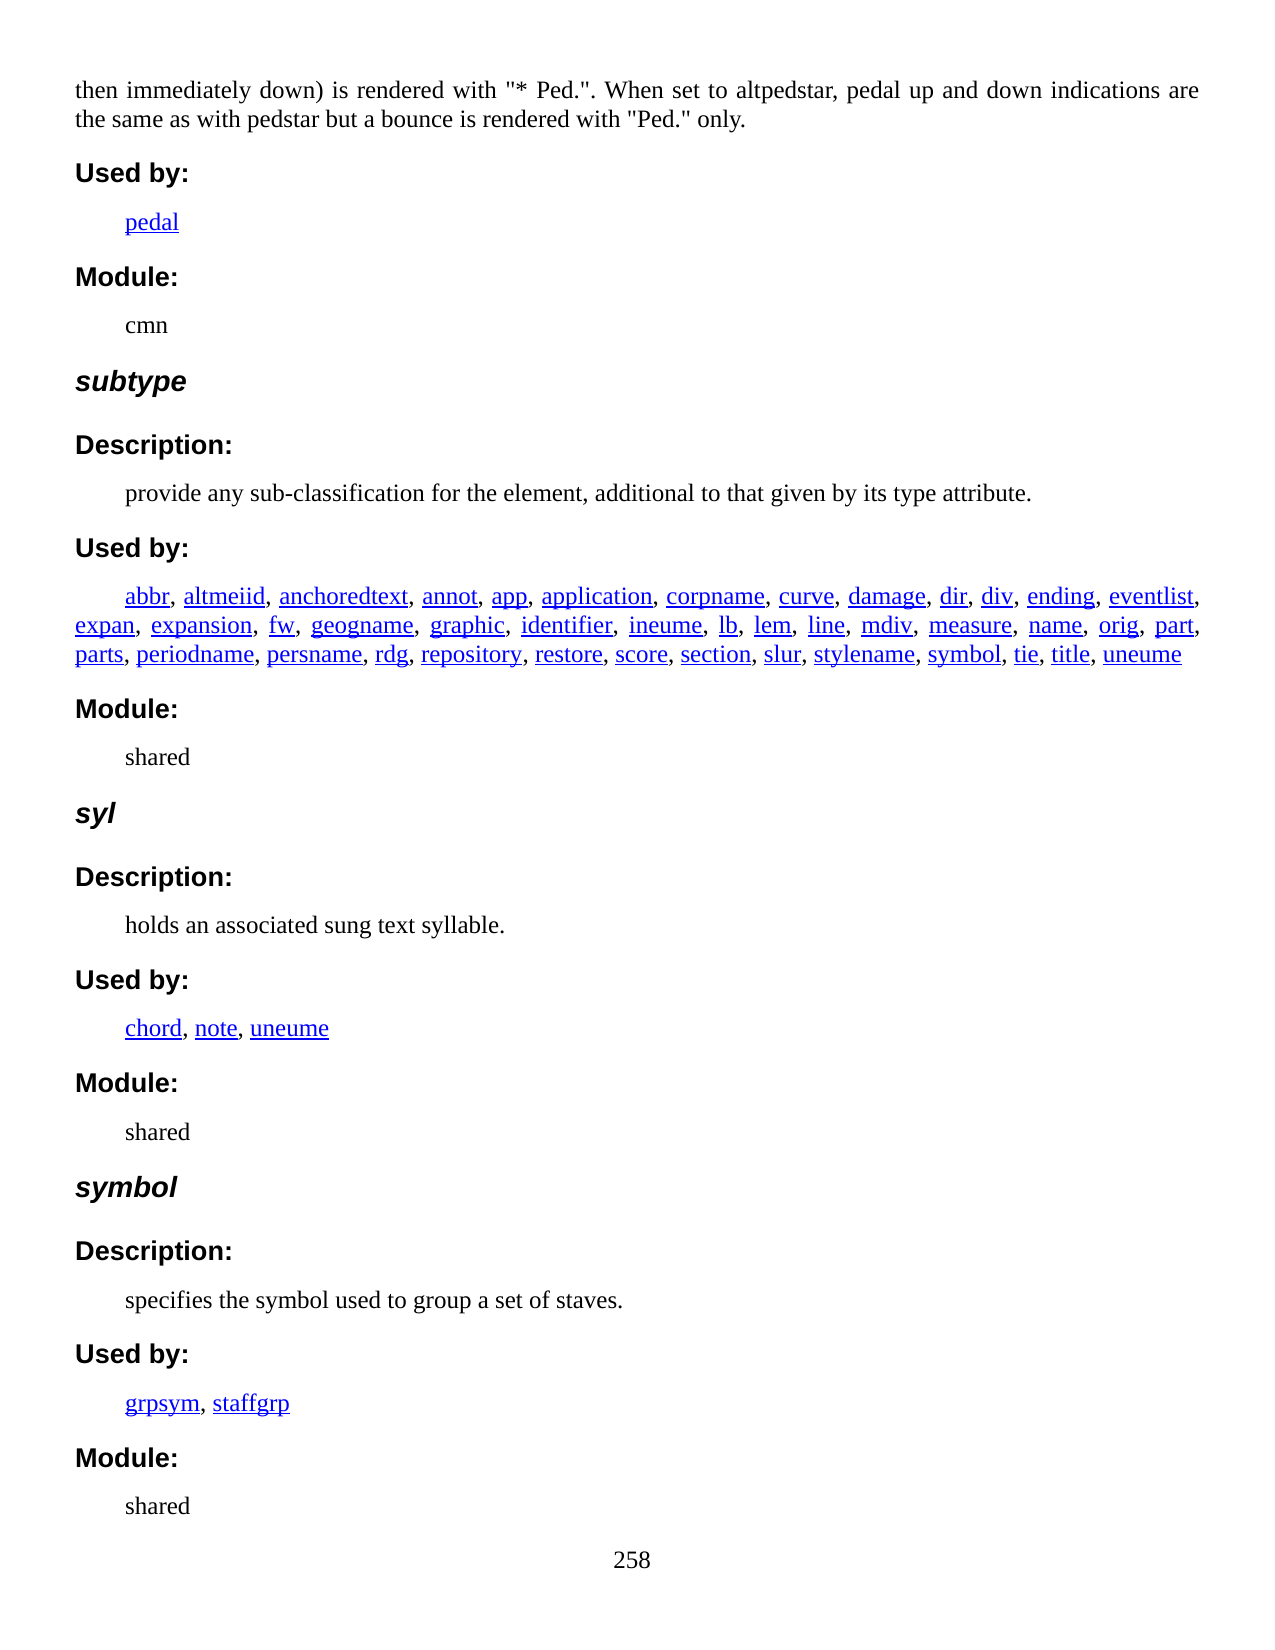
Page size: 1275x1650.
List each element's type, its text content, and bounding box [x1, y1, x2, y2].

text chord, note, uneume [75, 1013, 1200, 1042]
subtitle Used by: [75, 964, 1200, 995]
subtitle Module: [75, 261, 1200, 292]
text provide any sub-classification for the element, additional to that given by its type attribute. [75, 478, 1200, 507]
text cmn [75, 310, 1200, 339]
subtitle Description: [75, 861, 1200, 892]
text pedal [75, 207, 1200, 236]
text shared [75, 742, 1200, 771]
text shared [75, 1491, 1200, 1520]
text then immediately down) is rendered with "* Ped.". When set to altpedstar, pedal up and down indications are the same as with pedstar but a bounce is rendered with "Ped." only. [75, 75, 1200, 132]
subtitle Module: [75, 1067, 1200, 1098]
subtitle subtype [75, 364, 1200, 397]
subtitle Module: [75, 693, 1200, 724]
text specifies the symbol used to group a set of staves. [75, 1285, 1200, 1313]
subtitle Used by: [75, 532, 1200, 563]
subtitle Description: [75, 429, 1200, 460]
subtitle syl [75, 796, 1200, 829]
text grpsym, staffgrp [75, 1388, 1200, 1417]
subtitle Used by: [75, 157, 1200, 189]
subtitle Module: [75, 1442, 1200, 1473]
subtitle symbol [75, 1170, 1200, 1204]
subtitle Description: [75, 1235, 1200, 1266]
text holds an associated sung text syllable. [75, 910, 1200, 939]
subtitle Used by: [75, 1338, 1200, 1370]
text shared [75, 1117, 1200, 1145]
text abbr, altmeiid, anchoredtext, annot, app, application, corpname, curve, damage, dir, div, ending, eventlist, expan, expansion, fw, geogname, graphic, identifier, ineume, lb, lem, line, mdiv, measure, name, orig, part, parts, periodname, persname, rdg, repository, restore, score, section, slur, stylename, symbol, tie, title, uneume [75, 581, 1200, 668]
